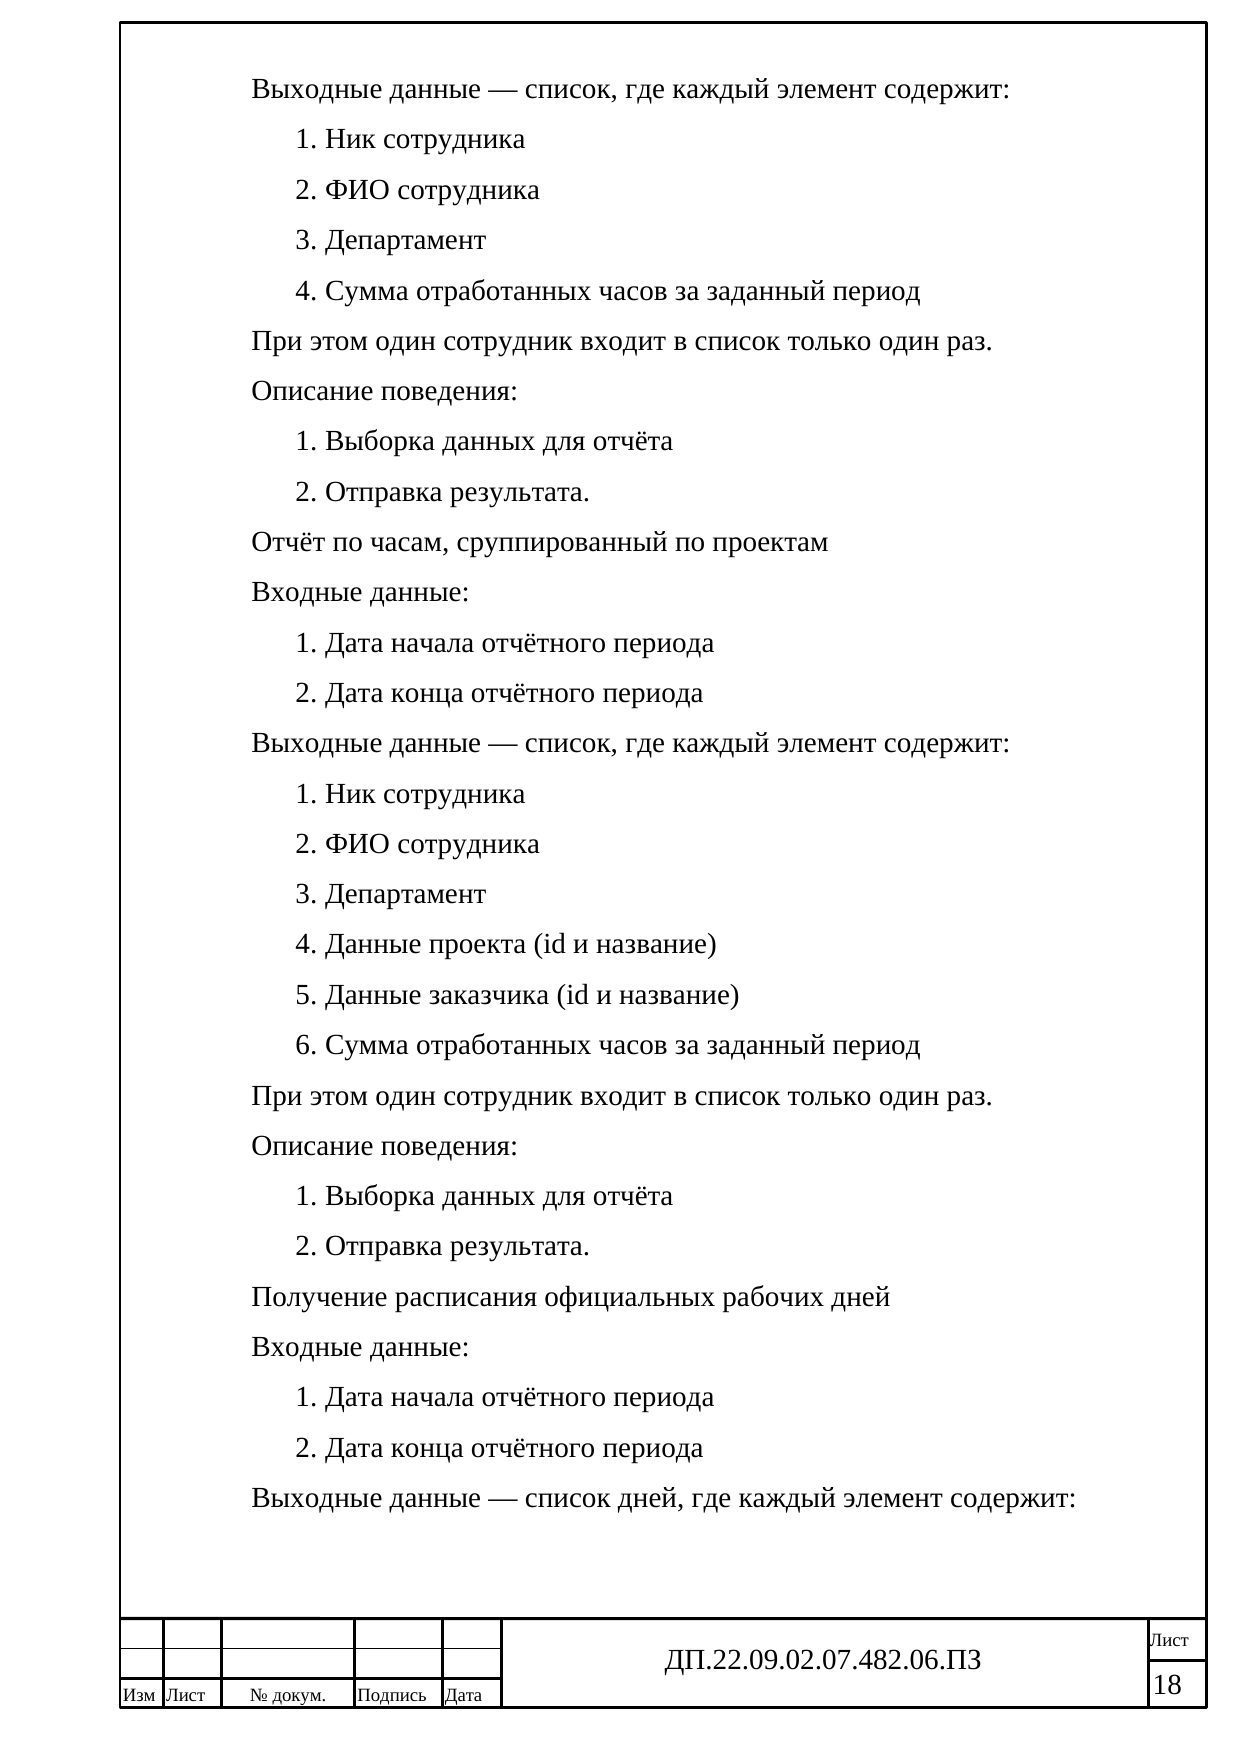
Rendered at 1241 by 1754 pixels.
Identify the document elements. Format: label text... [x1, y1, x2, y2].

list Сумма отработанных часов за заданный период [221, 273, 1152, 306]
list Дата начала отчётного периода [221, 625, 1152, 658]
text Входные данные: [177, 574, 1152, 608]
list Департамент [221, 222, 1152, 256]
text Описание поведения: [177, 1128, 1152, 1161]
list ФИО сотрудника [221, 826, 1152, 859]
text Входные данные: [177, 1329, 1152, 1363]
text Выходные данные — список, где каждый элемент содержит: [177, 71, 1152, 105]
list Ник сотрудника [221, 776, 1152, 809]
subtitle Получение расписания официальных рабочих дней [251, 1279, 1152, 1312]
list ФИО сотрудника [221, 172, 1152, 206]
text Описание поведения: [177, 373, 1152, 407]
list Департамент [221, 876, 1152, 910]
list Выборка данных для отчёта [221, 1178, 1152, 1212]
list Отправка результата. [221, 474, 1152, 507]
list Данные проекта (id и название) [221, 927, 1152, 960]
text При этом один сотрудник входит в список только один раз. [177, 323, 1152, 356]
text При этом один сотрудник входит в список только один раз. [177, 1078, 1152, 1111]
text Выходные данные — список дней, где каждый элемент содержит: [177, 1480, 1152, 1514]
list Дата конца отчётного периода [221, 675, 1152, 709]
list Выборка данных для отчёта [221, 423, 1152, 457]
list Дата начала отчётного периода [221, 1379, 1152, 1413]
list Ник сотрудника [221, 122, 1152, 155]
list Дата конца отчётного периода [221, 1430, 1152, 1463]
subtitle Отчёт по часам, сруппированный по проектам [251, 524, 1152, 558]
list Сумма отработанных часов за заданный период [221, 1027, 1152, 1061]
list Данные заказчика (id и название) [221, 977, 1152, 1011]
text Выходные данные — список, где каждый элемент содержит: [177, 725, 1152, 759]
list Отправка результата. [221, 1228, 1152, 1262]
